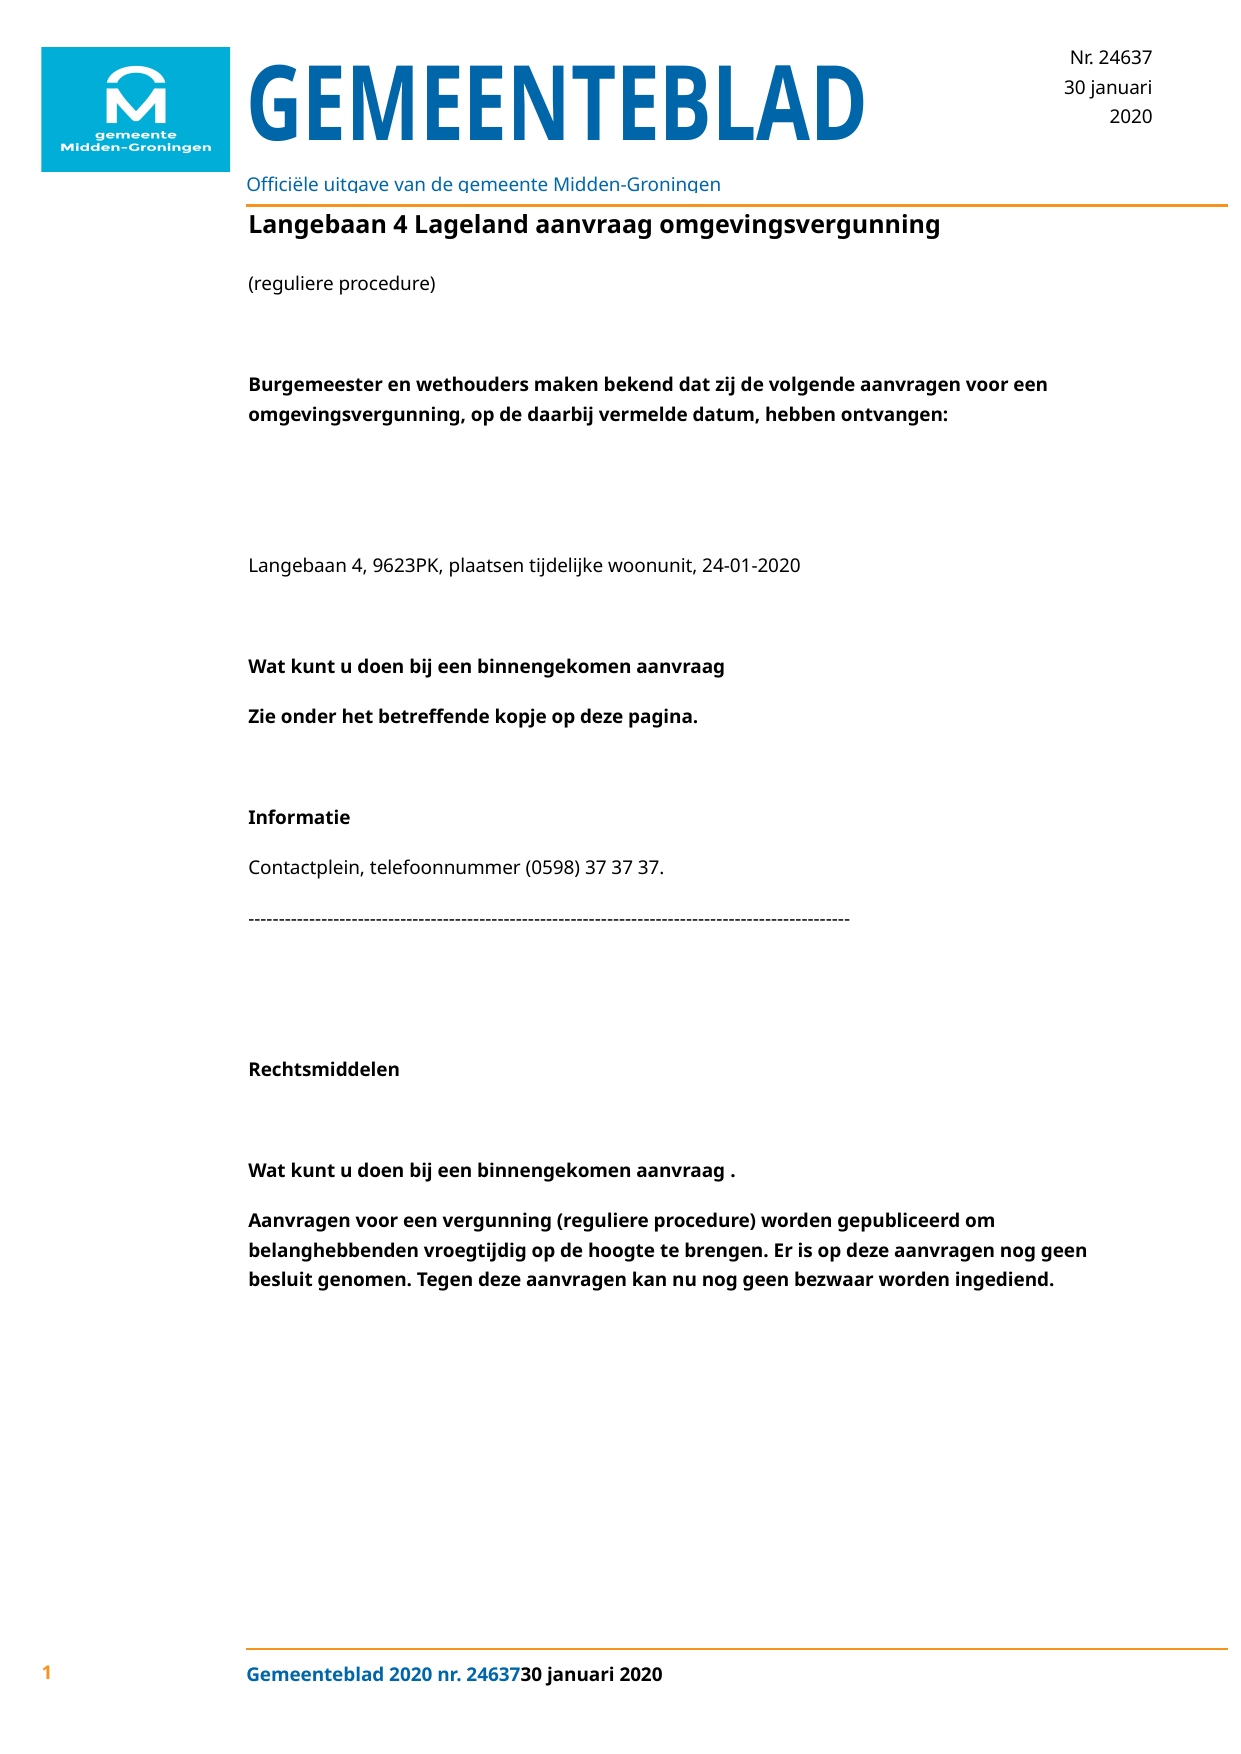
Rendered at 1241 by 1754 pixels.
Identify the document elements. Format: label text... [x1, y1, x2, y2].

text Rechtsmiddelen [248, 1056, 1152, 1082]
text Aanvragen voor een vergunning (reguliere procedure) worden gepubliceerd om belanghebbenden vroegtijdig op de hoogte te brengen. Er is op deze aanvragen nog geen besluit genomen. Tegen deze aanvragen kan nu nog geen bezwaar worden ingediend. [248, 1207, 1152, 1292]
text Zie onder het betreffende kopje op deze pagina. [248, 703, 1152, 729]
text Langebaan 4, 9623PK, plaatsen tijdelijke woonunit, 24-01-2020 [248, 552, 1152, 578]
picture [108, 66, 164, 82]
text --------------------------------------------------------------------------------------------------- [248, 905, 1152, 931]
text Wat kunt u doen bij een binnengekomen aanvraag [248, 653, 1152, 678]
text Informatie [248, 804, 1152, 830]
text Wat kunt u doen bij een binnengekomen aanvraag . [248, 1157, 1152, 1183]
text Langebaan 4 Lageland aanvraag omgevingsvergunning [248, 207, 1152, 241]
picture [107, 89, 165, 122]
text Contactplein, telefoonnummer (0598) 37 37 37. [248, 854, 1152, 880]
text Burgemeester en wethouders maken bekend dat zij de volgende aanvragen voor een omgevingsvergunning, op de daarbij vermelde datum, hebben ontvangen: [248, 371, 1152, 426]
picture [184, 146, 190, 153]
text (reguliere procedure) [248, 270, 1152, 296]
